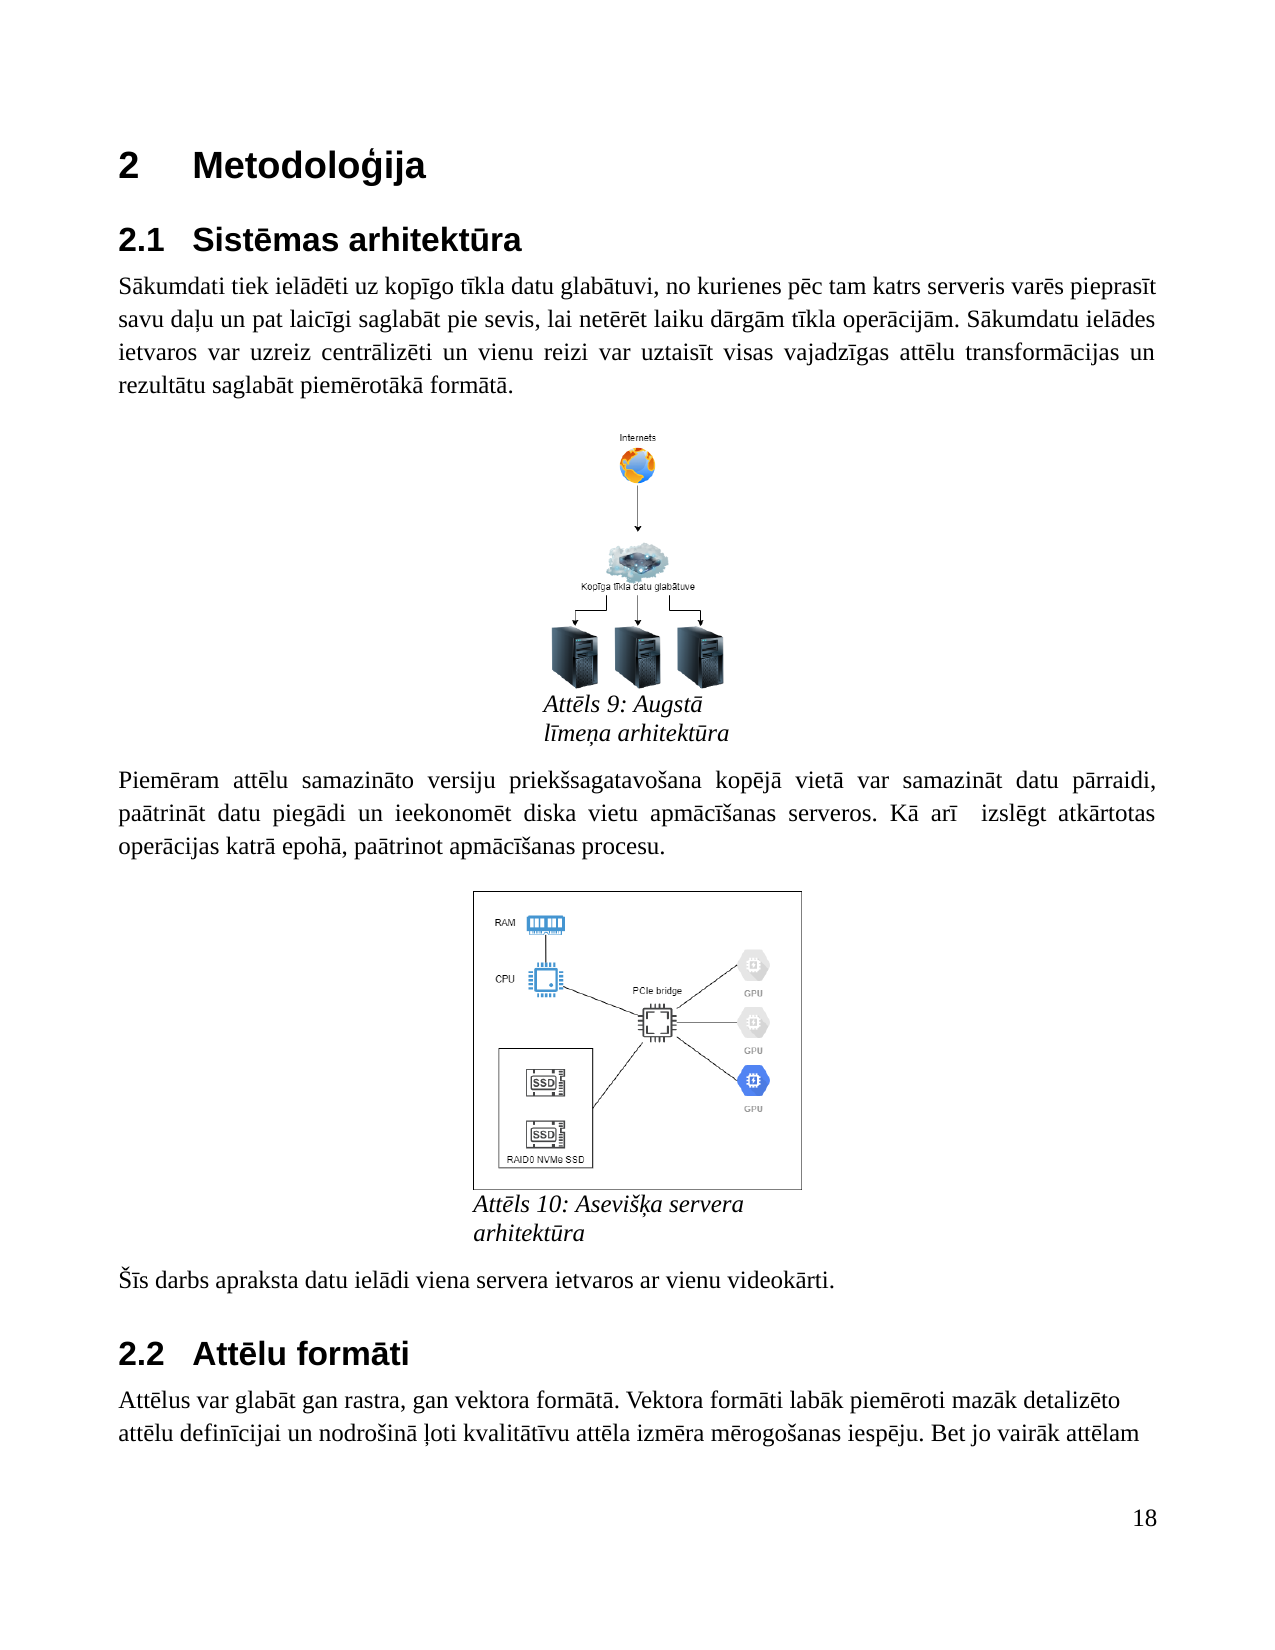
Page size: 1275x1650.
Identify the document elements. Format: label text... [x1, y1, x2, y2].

text Attēlus var glabāt gan rastra, gan vektora formātā. Vektora formāti labāk piemēroti mazāk detalizēto attēlu definīcijai un nodrošinā ļoti kvalitātīvu attēla izmēra mērogošanas iespēju. Bet jo vairāk attēlam [118, 1385, 1157, 1447]
subtitle Attēlu formāti [118, 1334, 1157, 1373]
subtitle Sistēmas arhitektūra [118, 220, 1157, 259]
picture [473, 891, 802, 1190]
text Piemēram attēlu samazināto versiju priekšsagatavošana kopējā vietā var samazināt datu pārraidi, paātrināt datu piegādi un ieekonomēt diska vietu apmācīšanas serveros. Kā arī izslēgt atkārtotas operācijas katrā epohā, paātrinot apmācīšanas procesu. [118, 765, 1157, 860]
picture [543, 430, 732, 689]
text Šīs darbs apraksta datu ielādi viena servera ietvaros ar vienu videokārti. [118, 1266, 1157, 1294]
text Sākumdati tiek ielādēti uz kopīgo tīkla datu glabātuvi, no kurienes pēc tam katrs serveris varēs pieprasīt savu daļu un pat laicīgi saglabāt pie sevis, lai netērēt laiku dārgām tīkla operācijām. Sākumdatu ielādes ietvaros var uzreiz centrālizēti un vienu reizi var uztaisīt visas vajadzīgas attēlu transformācijas un rezultātu saglabāt piemērotākā formātā. [118, 271, 1157, 399]
text Attēls 10: Asevišķa servera arhitektūra [473, 1190, 802, 1247]
text Attēls 9: Augstā līmeņa arhitektūra [543, 689, 732, 747]
subtitle Metodoloģija [118, 143, 1157, 187]
